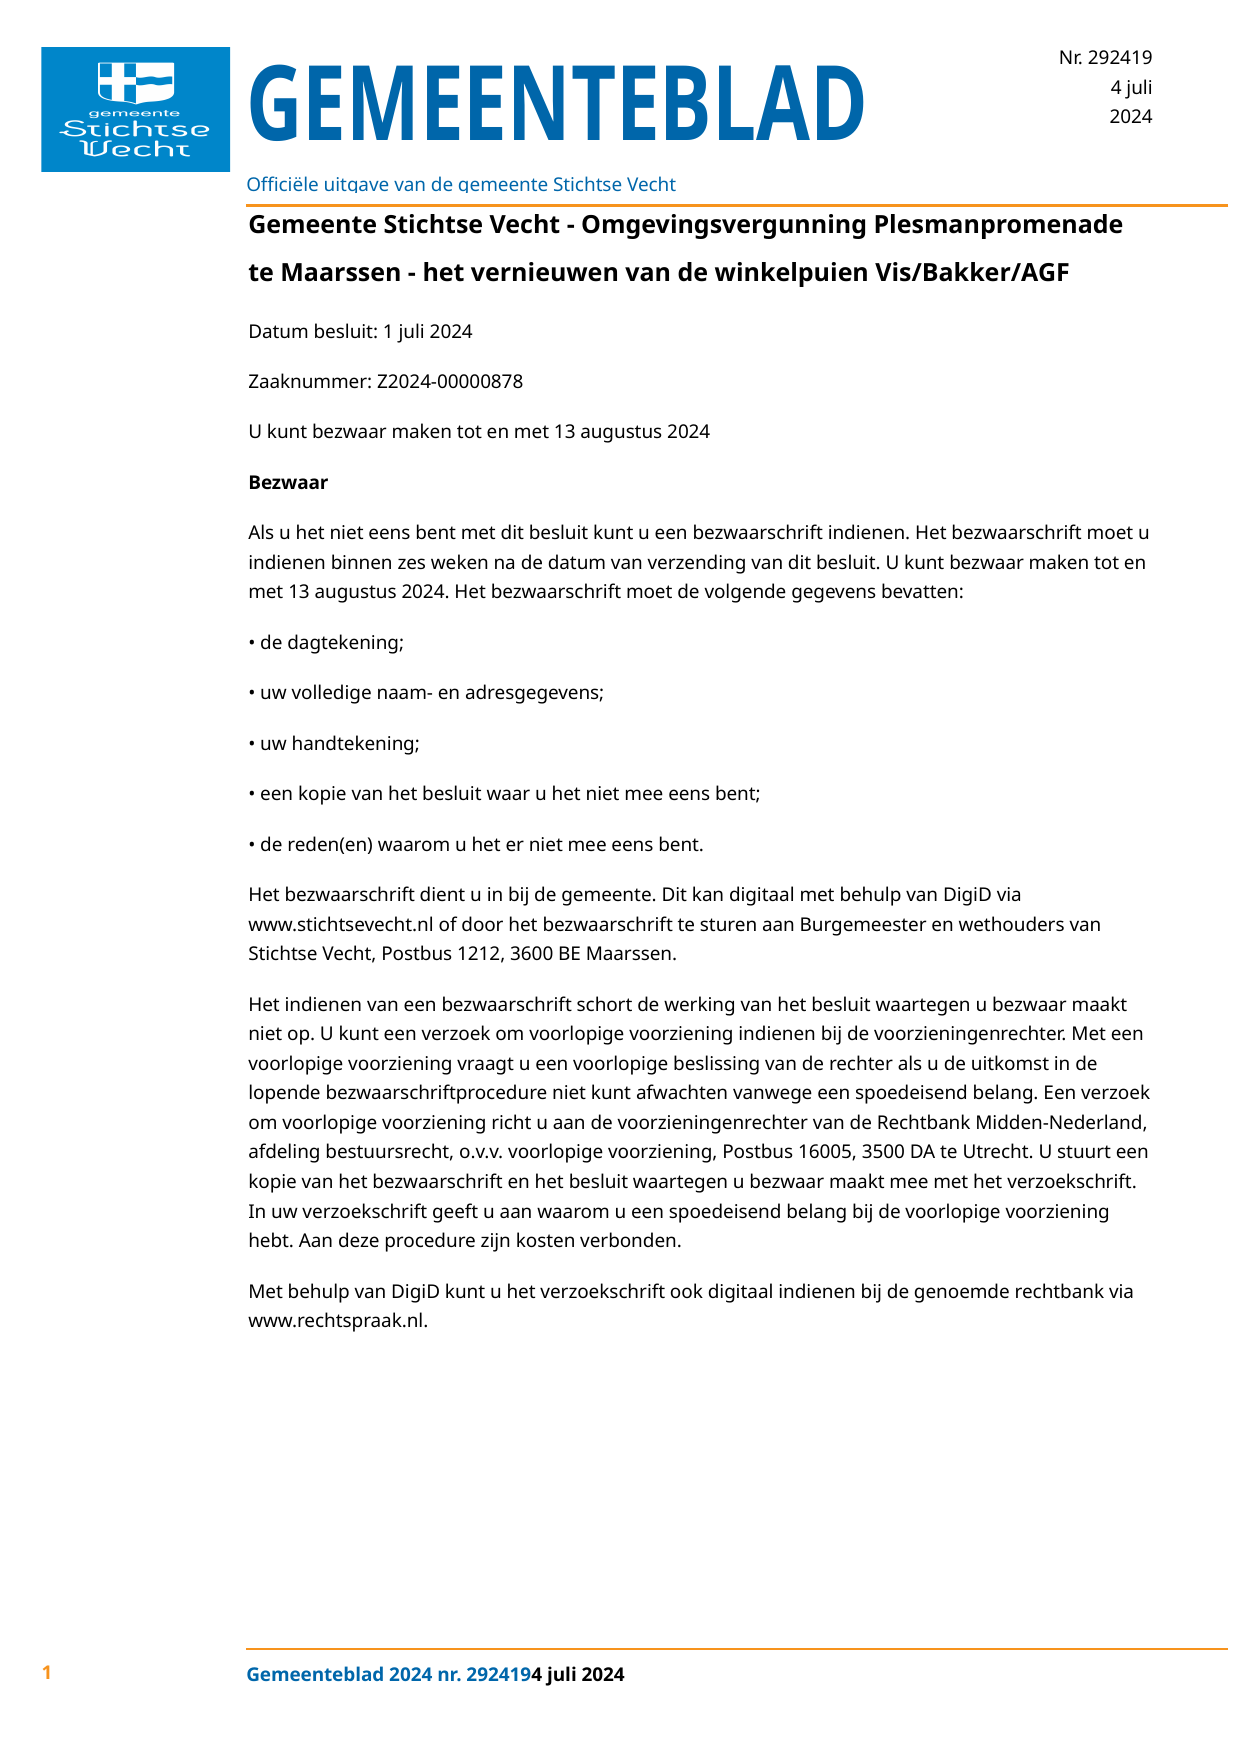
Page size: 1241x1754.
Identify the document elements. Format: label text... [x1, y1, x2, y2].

text Het indienen van een bezwaarschrift schort de werking van het besluit waartegen u bezwaar maakt niet op. U kunt een verzoek om voorlopige voorziening indienen bij de voorzieningenrechter. Met een voorlopige voorziening vraagt u een voorlopige beslissing van de rechter als u de uitkomst in de lopende bezwaarschriftprocedure niet kunt afwachten vanwege een spoedeisend belang. Een verzoek om voorlopige voorziening richt u aan de voorzieningenrechter van de Rechtbank Midden-Nederland, afdeling bestuursrecht, o.v.v. voorlopige voorziening, Postbus 16005, 3500 DA te Utrecht. U stuurt een kopie van het bezwaarschrift en het besluit waartegen u bezwaar maakt mee met het verzoekschrift. In uw verzoekschrift geeft u aan waarom u een spoedeisend belang bij de voorlopige voorziening hebt. Aan deze procedure zijn kosten verbonden. [248, 991, 1152, 1253]
text • de reden(en) waarom u het er niet mee eens bent. [248, 831, 1152, 857]
text Zaaknummer: Z2024-00000878 [248, 368, 1152, 394]
text Bezwaar [248, 469, 1152, 495]
text • uw handtekening; [248, 730, 1152, 756]
text Met behulp van DigiD kunt u het verzoekschrift ook digitaal indienen bij de genoemde rechtbank via www.rechtspraak.nl. [248, 1278, 1152, 1333]
text • uw volledige naam- en adresgegevens; [248, 679, 1152, 705]
text • een kopie van het besluit waar u het niet mee eens bent; [248, 780, 1152, 806]
text Als u het niet eens bent met dit besluit kunt u een bezwaarschrift indienen. Het bezwaarschrift moet u indienen binnen zes weken na de datum van verzending van dit besluit. U kunt bezwaar maken tot en met 13 augustus 2024. Het bezwaarschrift moet de volgende gegevens bevatten: [248, 519, 1152, 604]
picture [99, 63, 135, 101]
text Het bezwaarschrift dient u in bij de gemeente. Dit kan digitaal met behulp van DigiD via www.stichtsevecht.nl of door het bezwaarschrift te sturen aan Burgemeester en wethouders van Stichtse Vecht, Postbus 1212, 3600 BE Maarssen. [248, 881, 1152, 966]
picture [137, 63, 174, 103]
text Datum besluit: 1 juli 2024 [248, 318, 1152, 344]
text Gemeente Stichtse Vecht - Omgevingsvergunning Plesmanpromenade te Maarssen - het vernieuwen van de winkelpuien Vis/Bakker/AGF [248, 207, 1152, 288]
text U kunt bezwaar maken tot en met 13 augustus 2024 [248, 419, 1152, 444]
text • de dagtekening; [248, 629, 1152, 655]
